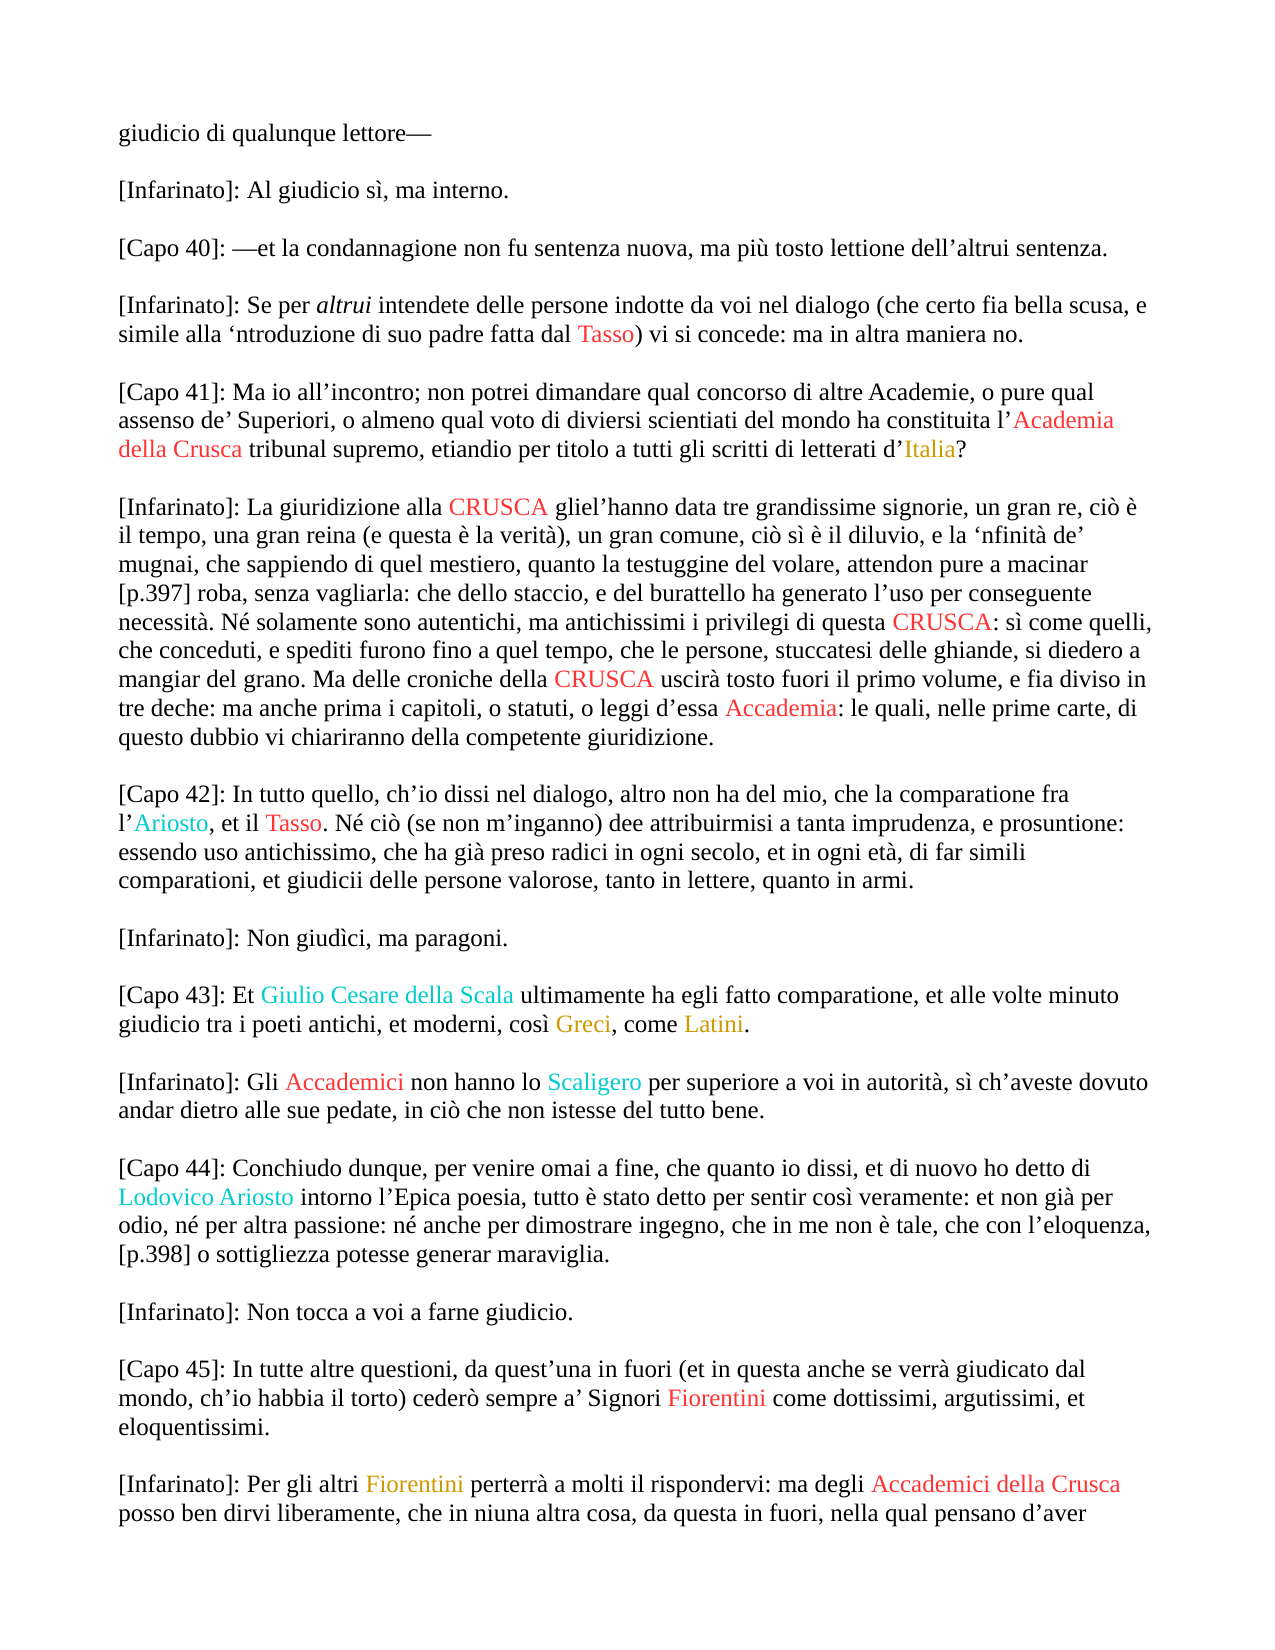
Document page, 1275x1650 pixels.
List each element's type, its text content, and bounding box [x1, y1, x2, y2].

text [Capo 43]: Et Giulio Cesare della Scala ultimamente ha egli fatto comparatione, et alle volte minuto giudicio tra i poeti antichi, et moderni, così Greci, come Latini. [118, 981, 1157, 1038]
text [Capo 44]: Conchiudo dunque, per venire omai a fine, che quanto io dissi, et di nuovo ho detto di Lodovico Ariosto intorno l’Epica poesia, tutto è stato detto per sentir così veramente: et non già per odio, né per altra passione: né anche per dimostrare ingegno, che in me non è tale, che con l’eloquenza, [p.398] o sottigliezza potesse generar maraviglia. [118, 1153, 1157, 1268]
text [Infarinato]: Per gli altri Fiorentini perterrà a molti il rispondervi: ma degli Accademici della Crusca posso ben dirvi liberamente, che in niuna altra cosa, da questa in fuori, nella qual pensano d’aver [118, 1469, 1157, 1527]
text [Capo 41]: Ma io all’incontro; non potrei dimandare qual concorso di altre Academie, o pure qual assenso de’ Superiori, o almeno qual voto di diviersi scientiati del mondo ha constituita l’Academia della Crusca tribunal supremo, etiandio per titolo a tutti gli scritti di letterati d’Italia? [118, 377, 1157, 463]
text giudicio di qualunque lettore— [118, 118, 1157, 147]
text [Capo 40]: —et la condannagione non fu sentenza nuova, ma più tosto lettione dell’altrui sentenza. [118, 233, 1157, 262]
text [Capo 45]: In tutte altre questioni, da quest’una in fuori (et in questa anche se verrà giudicato dal mondo, ch’io habbia il torto) cederò sempre a’ Signori Fiorentini come dottissimi, argutissimi, et eloquentissimi. [118, 1354, 1157, 1441]
text [Infarinato]: La giuridizione alla CRUSCA gliel’hanno data tre grandissime signorie, un gran re, ciò è il tempo, una gran reina (e questa è la verità), un gran comune, ciò sì è il diluvio, e la ‘nfinità de’ mugnai, che sappiendo di quel mestiero, quanto la testuggine del volare, attendon pure a macinar [p.397] roba, senza vagliarla: che dello staccio, e del burattello ha generato l’uso per conseguente necessità. Né solamente sono autentichi, ma antichissimi i privilegi di questa CRUSCA: sì come quelli, che conceduti, e spediti furono fino a quel tempo, che le persone, stuccatesi delle ghiande, si diedero a mangiar del grano. Ma delle croniche della CRUSCA uscirà tosto fuori il primo volume, e fia diviso in tre deche: ma anche prima i capitoli, o statuti, o leggi d’essa Accademia: le quali, nelle prime carte, di questo dubbio vi chiariranno della competente giuridizione. [118, 492, 1157, 751]
text [Infarinato]: Se per altrui intendete delle persone indotte da voi nel dialogo (che certo fia bella scusa, e simile alla ‘ntroduzione di suo padre fatta dal Tasso) vi si concede: ma in altra maniera no. [118, 291, 1157, 348]
text [Infarinato]: Non tocca a voi a farne giudicio. [118, 1297, 1157, 1326]
text [Infarinato]: Non giudìci, ma paragoni. [118, 923, 1157, 952]
text [Infarinato]: Gli Accademici non hanno lo Scaligero per superiore a voi in autorità, sì ch’aveste dovuto andar dietro alle sue pedate, in ciò che non istesse del tutto bene. [118, 1067, 1157, 1124]
text [Capo 42]: In tutto quello, ch’io dissi nel dialogo, altro non ha del mio, che la comparatione fra l’Ariosto, et il Tasso. Né ciò (se non m’inganno) dee attribuirmisi a tanta imprudenza, e prosuntione: essendo uso antichissimo, che ha già preso radici in ogni secolo, et in ogni età, di far simili comparationi, et giudicii delle persone valorose, tanto in lettere, quanto in armi. [118, 779, 1157, 894]
text [Infarinato]: Al giudicio sì, ma interno. [118, 176, 1157, 204]
